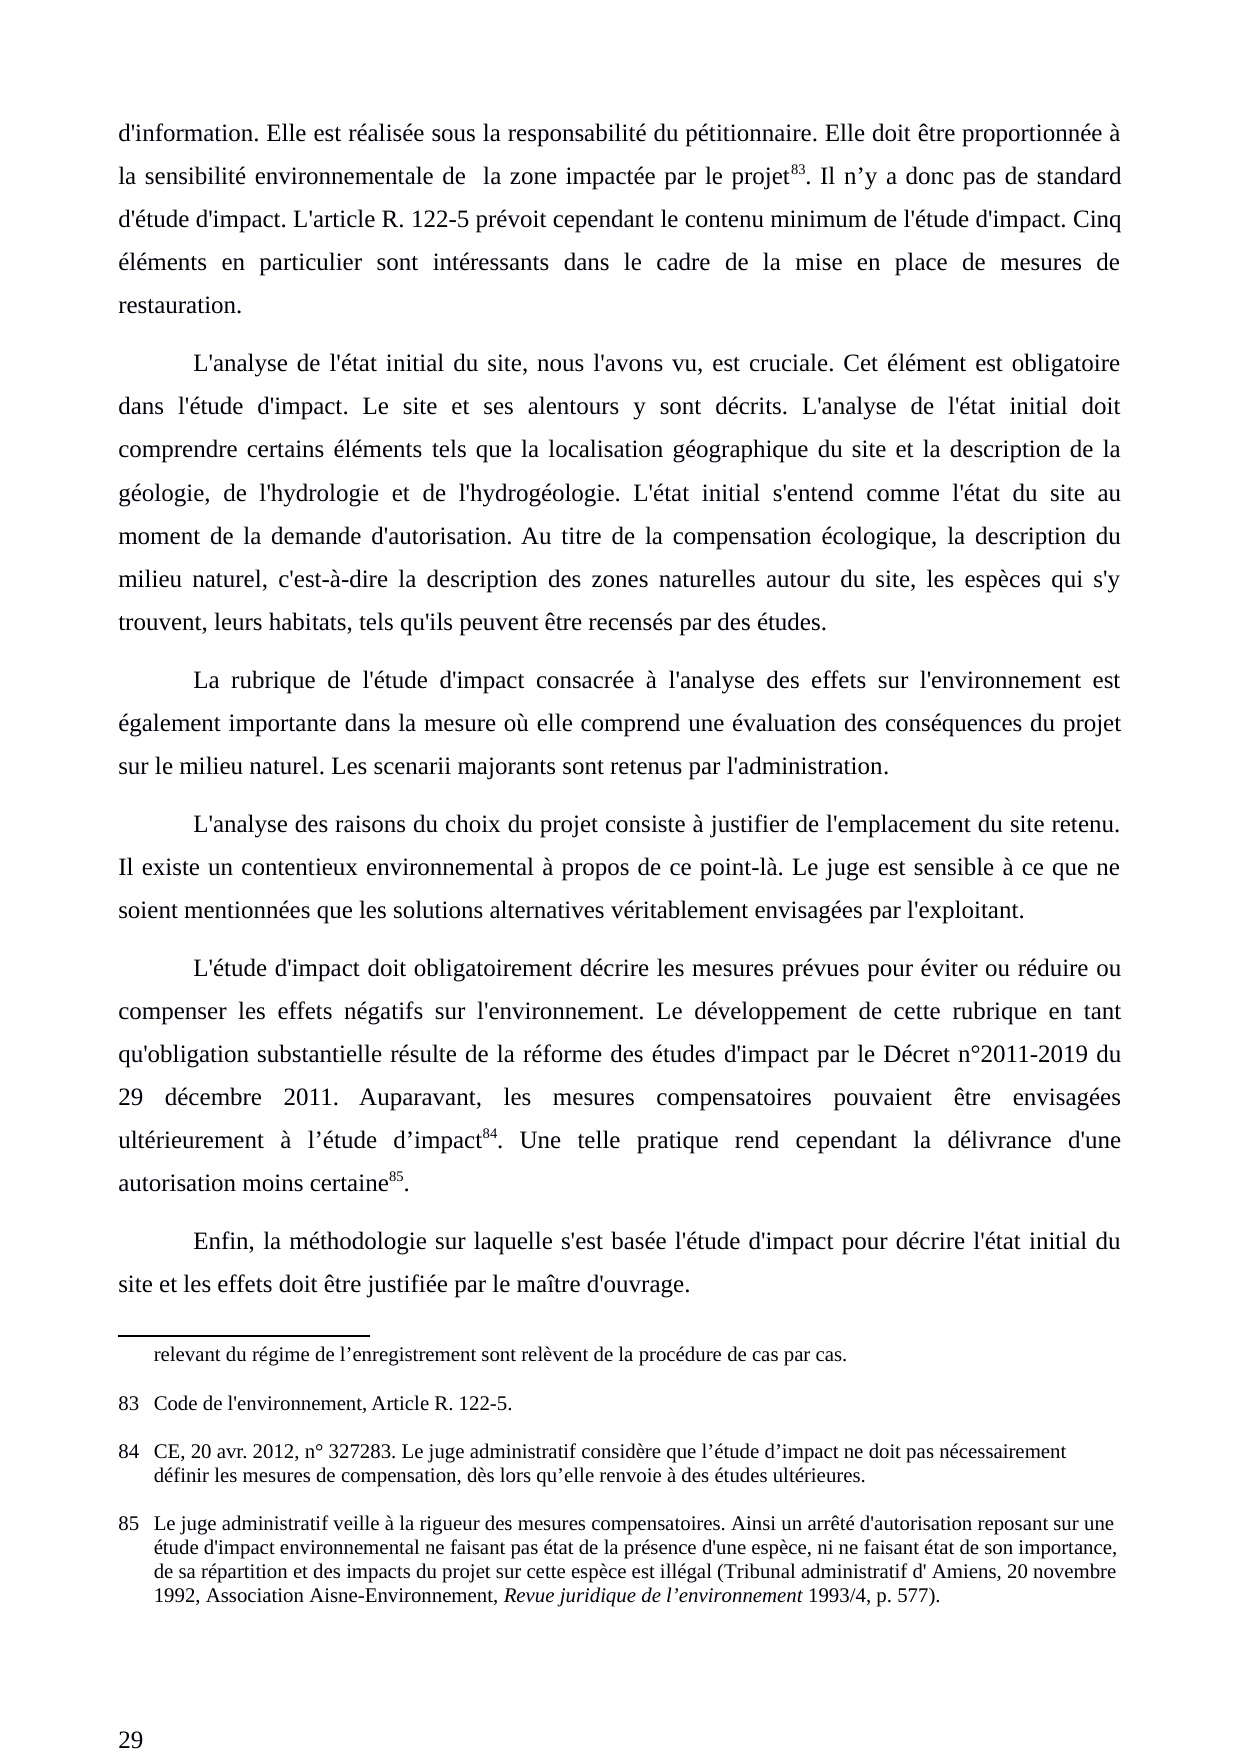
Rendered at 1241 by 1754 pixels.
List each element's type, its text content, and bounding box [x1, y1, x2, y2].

text L'analyse des raisons du choix du projet consiste à justifier de l'emplacement du site retenu. Il existe un contentieux environnemental à propos de ce point-là. Le juge est sensible à ce que ne soient mentionnées que les solutions alternatives véritablement envisagées par l'exploitant. [118, 809, 1122, 924]
text Enfin, la méthodologie sur laquelle s'est basée l'étude d'impact pour décrire l'état initial du site et les effets doit être justifiée par le maître d'ouvrage. [118, 1226, 1122, 1298]
text Code de l'environnement, Article R. 122-5. [118, 1391, 1122, 1414]
text relevant du régime de l’enregistrement sont relèvent de la procédure de cas par cas. [118, 1342, 1122, 1366]
text d'information. Elle est réalisée sous la responsabilité du pétitionnaire. Elle doit être proportionnée à la sensibilité environnementale de la zone impactée par le projet. Il n’y a donc pas de standard d'étude d'impact. L'article R. 122-5 prévoit cependant le contenu minimum de l'étude d'impact. Cinq éléments en particulier sont intéressants dans le cadre de la mise en place de mesures de restauration. [118, 118, 1122, 319]
text L'étude d'impact doit obligatoirement décrire les mesures prévues pour éviter ou réduire ou compenser les effets négatifs sur l'environnement. Le développement de cette rubrique en tant qu'obligation substantielle résulte de la réforme des études d'impact par le Décret n°2011-2019 du 29 décembre 2011. Auparavant, les mesures compensatoires pouvaient être envisagées ultérieurement à l’étude d’impact. Une telle pratique rend cependant la délivrance d'une autorisation moins certaine. [118, 953, 1122, 1197]
text La rubrique de l'étude d'impact consacrée à l'analyse des effets sur l'environnement est également importante dans la mesure où elle comprend une évaluation des conséquences du projet sur le milieu naturel. Les scenarii majorants sont retenus par l'administration. [118, 665, 1122, 780]
text CE, 20 avr. 2012, n° 327283. Le juge administratif considère que l’étude d’impact ne doit pas nécessairement définir les mesures de compensation, dès lors qu’elle renvoie à des études ultérieures. [118, 1439, 1122, 1487]
text Le juge administratif veille à la rigueur des mesures compensatoires. Ainsi un arrêté d'autorisation reposant sur une étude d'impact environnemental ne faisant pas état de la présence d'une espèce, ni ne faisant état de son importance, de sa répartition et des impacts du projet sur cette espèce est illégal (Tribunal administratif d' Amiens, 20 novembre 1992, Association Aisne-Environnement, Revue juridique de l’environnement 1993/4, p. 577). [118, 1511, 1122, 1607]
text L'analyse de l'état initial du site, nous l'avons vu, est cruciale. Cet élément est obligatoire dans l'étude d'impact. Le site et ses alentours y sont décrits. L'analyse de l'état initial doit comprendre certains éléments tels que la localisation géographique du site et la description de la géologie, de l'hydrologie et de l'hydrogéologie. L'état initial s'entend comme l'état du site au moment de la demande d'autorisation. Au titre de la compensation écologique, la description du milieu naturel, c'est-à-dire la description des zones naturelles autour du site, les espèces qui s'y trouvent, leurs habitats, tels qu'ils peuvent être recensés par des études. [118, 348, 1122, 636]
